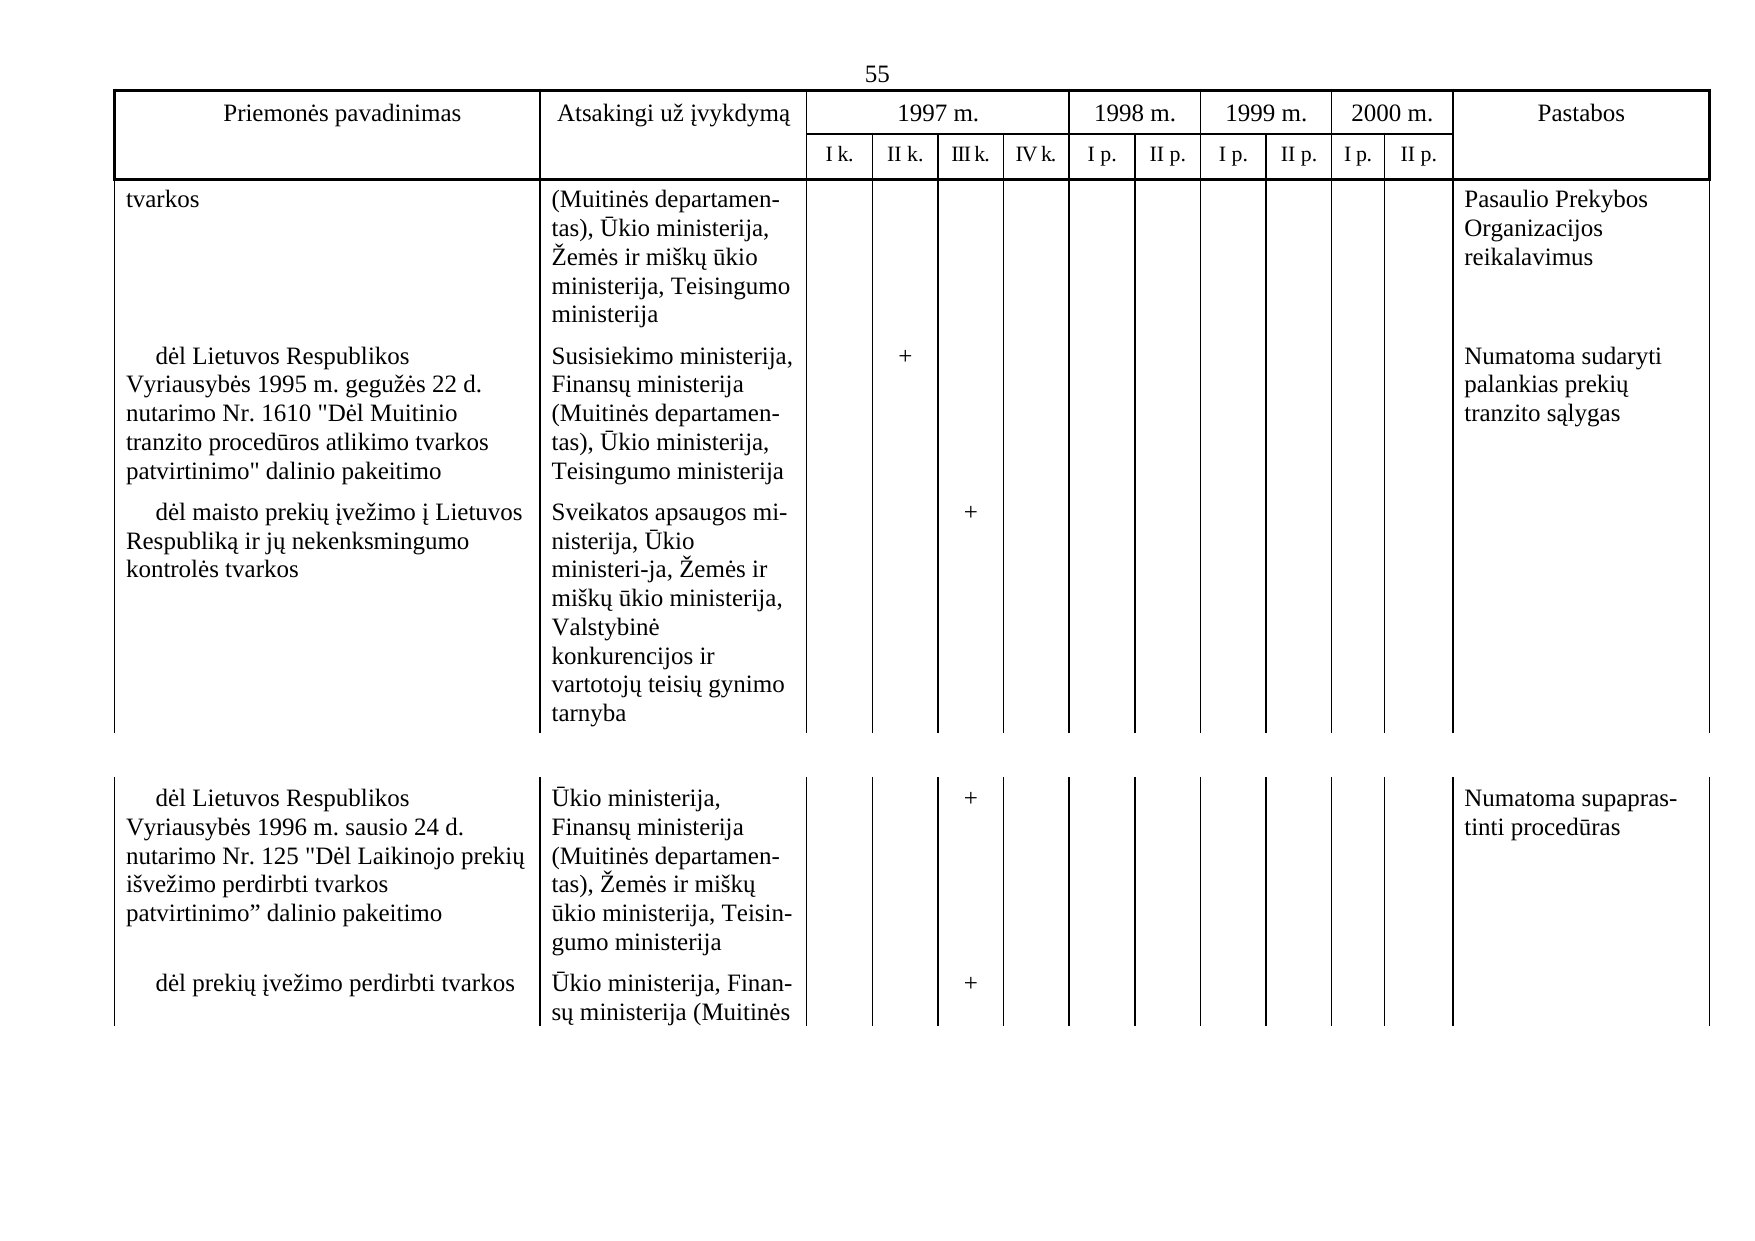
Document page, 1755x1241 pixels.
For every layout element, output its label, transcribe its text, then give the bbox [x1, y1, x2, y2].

table_cell [1201, 491, 1265, 733]
table_cell Ūkio ministerija, Finan-sų ministerija (Muitinės [541, 962, 806, 1026]
table_cell [115, 733, 540, 777]
table_cell [1332, 962, 1384, 1026]
table_cell [1454, 962, 1709, 1026]
table_cell Numatoma supapras-tinti procedūras [1454, 777, 1709, 962]
table_cell [1332, 491, 1384, 733]
table_header 1997 m. [807, 92, 1068, 133]
table_cell [540, 733, 807, 777]
table_cell [1453, 733, 1709, 777]
table_cell [1136, 777, 1200, 962]
table_cell (Muitinės departamen-tas), Ūkio ministerija, Žemės ir miškų ūkio ministerija, Teisingumo ministerija [541, 181, 806, 334]
table_cell Ūkio ministerija, Finansų ministerija (Muitinės departamen-tas), Žemės ir miškų ūkio ministerija, Teisin-gumo ministerija [541, 777, 806, 962]
table_cell [116, 133, 539, 178]
table_cell + [939, 962, 1003, 1026]
table_cell [873, 777, 937, 962]
table_cell + [873, 335, 937, 491]
table_cell [1201, 335, 1265, 491]
table_cell Numatoma sudaryti palankias prekių tranzito sąlygas [1454, 335, 1709, 491]
table_cell dėl Lietuvos Respublikos Vyriausybės 1996 m. sausio 24 d. nutarimo Nr. 125 "Dėl Laikinojo prekių išvežimo perdirbti tvarkos patvirtinimo” dalinio pakeitimo [115, 777, 539, 962]
table_header 1998 m. [1070, 92, 1200, 133]
table_cell [1004, 491, 1068, 733]
table_cell [541, 133, 806, 178]
table_cell II p. [1267, 135, 1331, 178]
table_cell dėl Lietuvos Respublikos Vyriausybės 1995 m. gegužės 22 d. nutarimo Nr. 1610 "Dėl Muitinio tranzito procedūros atlikimo tvarkos patvirtinimo" dalinio pakeitimo [115, 335, 539, 491]
table_cell II p. [1136, 135, 1200, 178]
table_header Atsakingi už įvykdymą [541, 92, 806, 133]
table_cell [807, 962, 872, 1026]
table_cell [1332, 335, 1384, 491]
table_cell [807, 777, 872, 962]
table_cell [1454, 133, 1708, 178]
table_header Pastabos [1454, 92, 1708, 133]
table_cell II p. [1385, 135, 1452, 178]
table_cell tvarkos [115, 181, 539, 334]
table_cell [1385, 733, 1453, 777]
table_cell [872, 733, 938, 777]
table_cell [1070, 777, 1134, 962]
table_header 2000 m. [1332, 92, 1452, 133]
table_cell [1004, 181, 1068, 334]
table_cell dėl maisto prekių įvežimo į Lietuvos Respubliką ir jų nekenksmingumo kontrolės tvarkos [115, 491, 539, 733]
table_cell Susisiekimo ministerija, Finansų ministerija (Muitinės departamen-tas), Ūkio ministerija, Teisingumo ministerija [541, 335, 806, 491]
table_cell [1136, 491, 1200, 733]
table_cell [1136, 181, 1200, 334]
table_cell [1267, 335, 1331, 491]
table_cell [873, 962, 937, 1026]
table_cell [1332, 777, 1384, 962]
table_cell I p. [1070, 135, 1134, 178]
table_cell I k. [807, 135, 872, 178]
table_cell III k. [939, 135, 1003, 178]
table_cell [1004, 733, 1069, 777]
table_cell [1332, 733, 1384, 777]
table_cell [807, 335, 872, 491]
table_cell [1135, 733, 1200, 777]
table_cell dėl prekių įvežimo perdirbti tvarkos [115, 962, 539, 1026]
table_cell [1332, 181, 1384, 334]
table_header Priemonės pavadinimas [116, 92, 539, 133]
table_cell [1385, 181, 1452, 334]
table_cell [807, 491, 872, 733]
table_cell [1266, 733, 1332, 777]
table_cell [1201, 181, 1265, 334]
table_cell [1201, 777, 1265, 962]
table_cell II k. [873, 135, 937, 178]
table_cell + [939, 777, 1003, 962]
table_cell [1070, 491, 1134, 733]
table_cell [1454, 491, 1709, 733]
table_cell + [939, 491, 1003, 733]
table_cell IV k. [1004, 135, 1068, 178]
table_cell [938, 733, 1003, 777]
table_cell [807, 733, 872, 777]
table_cell [1069, 733, 1135, 777]
table_cell [1385, 491, 1452, 733]
table_cell I p. [1201, 135, 1265, 178]
table_cell [939, 335, 1003, 491]
table_cell [1267, 181, 1331, 334]
table_cell [1267, 777, 1331, 962]
table_cell [1200, 733, 1266, 777]
table_header 1999 m. [1201, 92, 1331, 133]
table_cell Sveikatos apsaugos mi-nisterija, Ūkio ministeri-ja, Žemės ir miškų ūkio ministerija, Valstybinė konkurencijos ir vartotojų teisių gynimo tarnyba [541, 491, 806, 733]
table_cell [1070, 962, 1134, 1026]
table_cell [1004, 335, 1068, 491]
table_cell [1070, 335, 1134, 491]
table_cell [1004, 962, 1068, 1026]
table_cell [1136, 962, 1200, 1026]
table_cell I p. [1332, 135, 1384, 178]
table_cell [1070, 181, 1134, 334]
table_cell [1385, 962, 1452, 1026]
table_cell [1201, 962, 1265, 1026]
table_cell [1136, 335, 1200, 491]
table_cell [807, 181, 872, 334]
table_cell Pasaulio Prekybos Organizacijos reikalavimus [1454, 181, 1709, 334]
table_cell [939, 181, 1003, 334]
table_cell [1385, 335, 1452, 491]
table_cell [1267, 491, 1331, 733]
table_cell [1004, 777, 1068, 962]
table_cell [1385, 777, 1452, 962]
table_cell [873, 491, 937, 733]
table_cell [873, 181, 937, 334]
table_cell [1267, 962, 1331, 1026]
